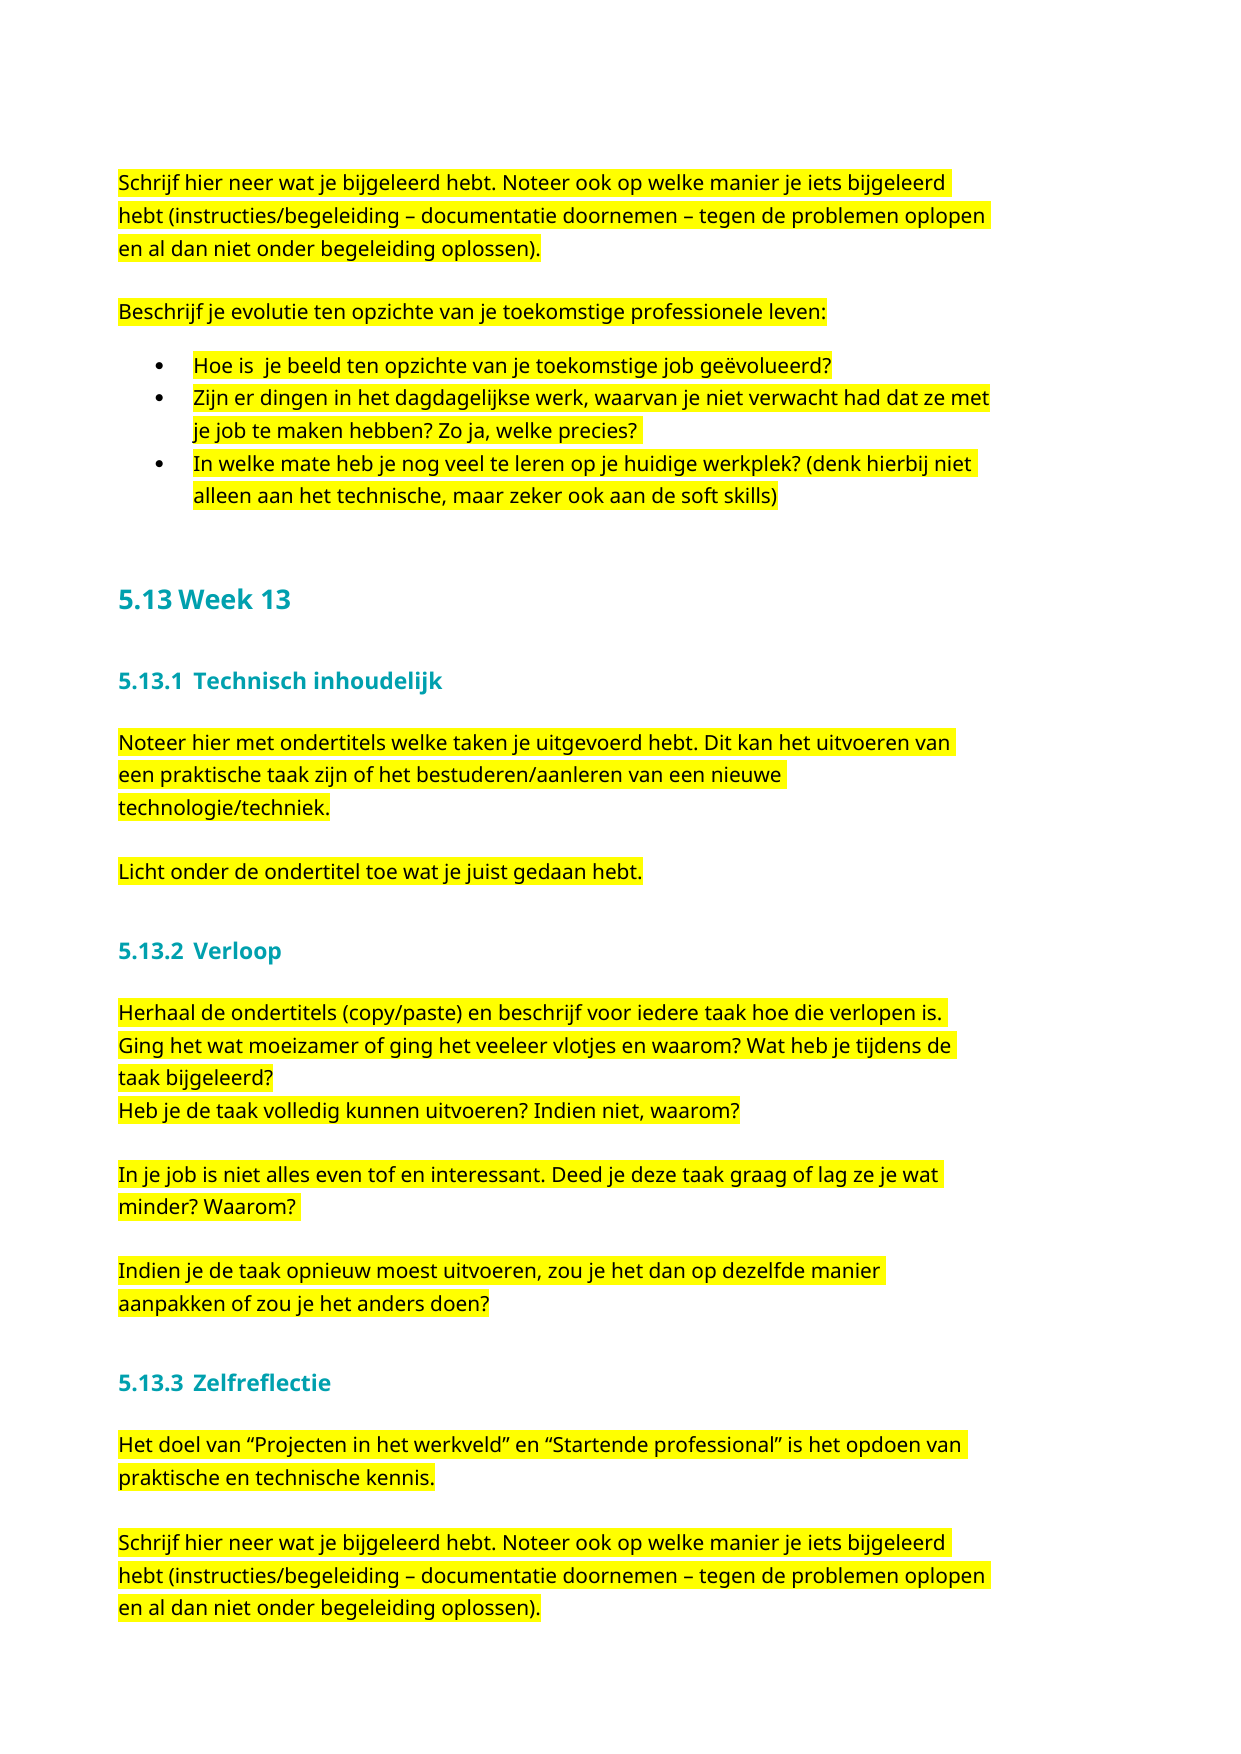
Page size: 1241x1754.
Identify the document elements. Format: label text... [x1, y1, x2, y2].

text Indien je de taak opnieuw moest uitvoeren, zou je het dan op dezelfde manier aanpakken of zou je het anders doen? [118, 1256, 992, 1317]
subtitle Verloop [118, 935, 992, 966]
list Zijn er dingen in het dagdagelijkse werk, waarvan je niet verwacht had dat ze met je job te maken hebben? Zo ja, welke precies? [156, 383, 992, 444]
text Beschrijf je evolutie ten opzichte van je toekomstige professionele leven: [118, 297, 992, 326]
subtitle Week 13 [118, 581, 992, 617]
text Noteer hier met ondertitels welke taken je uitgevoerd hebt. Dit kan het uitvoeren van een praktische taak zijn of het bestuderen/aanleren van een nieuwe technologie/techniek. [118, 728, 992, 821]
text Schrijf hier neer wat je bijgeleerd hebt. Noteer ook op welke manier je iets bijgeleerd hebt (instructies/begeleiding – documentatie doornemen – tegen de problemen oplopen en al dan niet onder begeleiding oplossen). [118, 136, 992, 262]
subtitle Technisch inhoudelijk [118, 665, 992, 696]
list Hoe is je beeld ten opzichte van je toekomstige job geëvolueerd? [156, 351, 992, 379]
text Licht onder de ondertitel toe wat je juist gedaan hebt. [118, 857, 992, 885]
list In welke mate heb je nog veel te leren op je huidige werkplek? (denk hierbij niet alleen aan het technische, maar zeker ook aan de soft skills) [156, 449, 992, 510]
text In je job is niet alles even tof en interessant. Deed je deze taak graag of lag ze je wat minder? Waarom? [118, 1160, 992, 1221]
text Herhaal de ondertitels (copy/paste) en beschrijf voor iedere taak hoe die verlopen is. Ging het wat moeizamer of ging het veeleer vlotjes en waarom? Wat heb je tijdens de taak bijgeleerd? Heb je de taak volledig kunnen uitvoeren? Indien niet, waarom? [118, 998, 992, 1124]
text Het doel van “Projecten in het werkveld” en “Startende professional” is het opdoen van praktische en technische kennis. Schrijf hier neer wat je bijgeleerd hebt. Noteer ook op welke manier je iets bijgeleerd hebt (instructies/begeleiding – documentatie doornemen – tegen de problemen oplopen en al dan niet onder begeleiding oplossen). [118, 1430, 992, 1622]
subtitle Zelfreflectie [118, 1367, 992, 1399]
